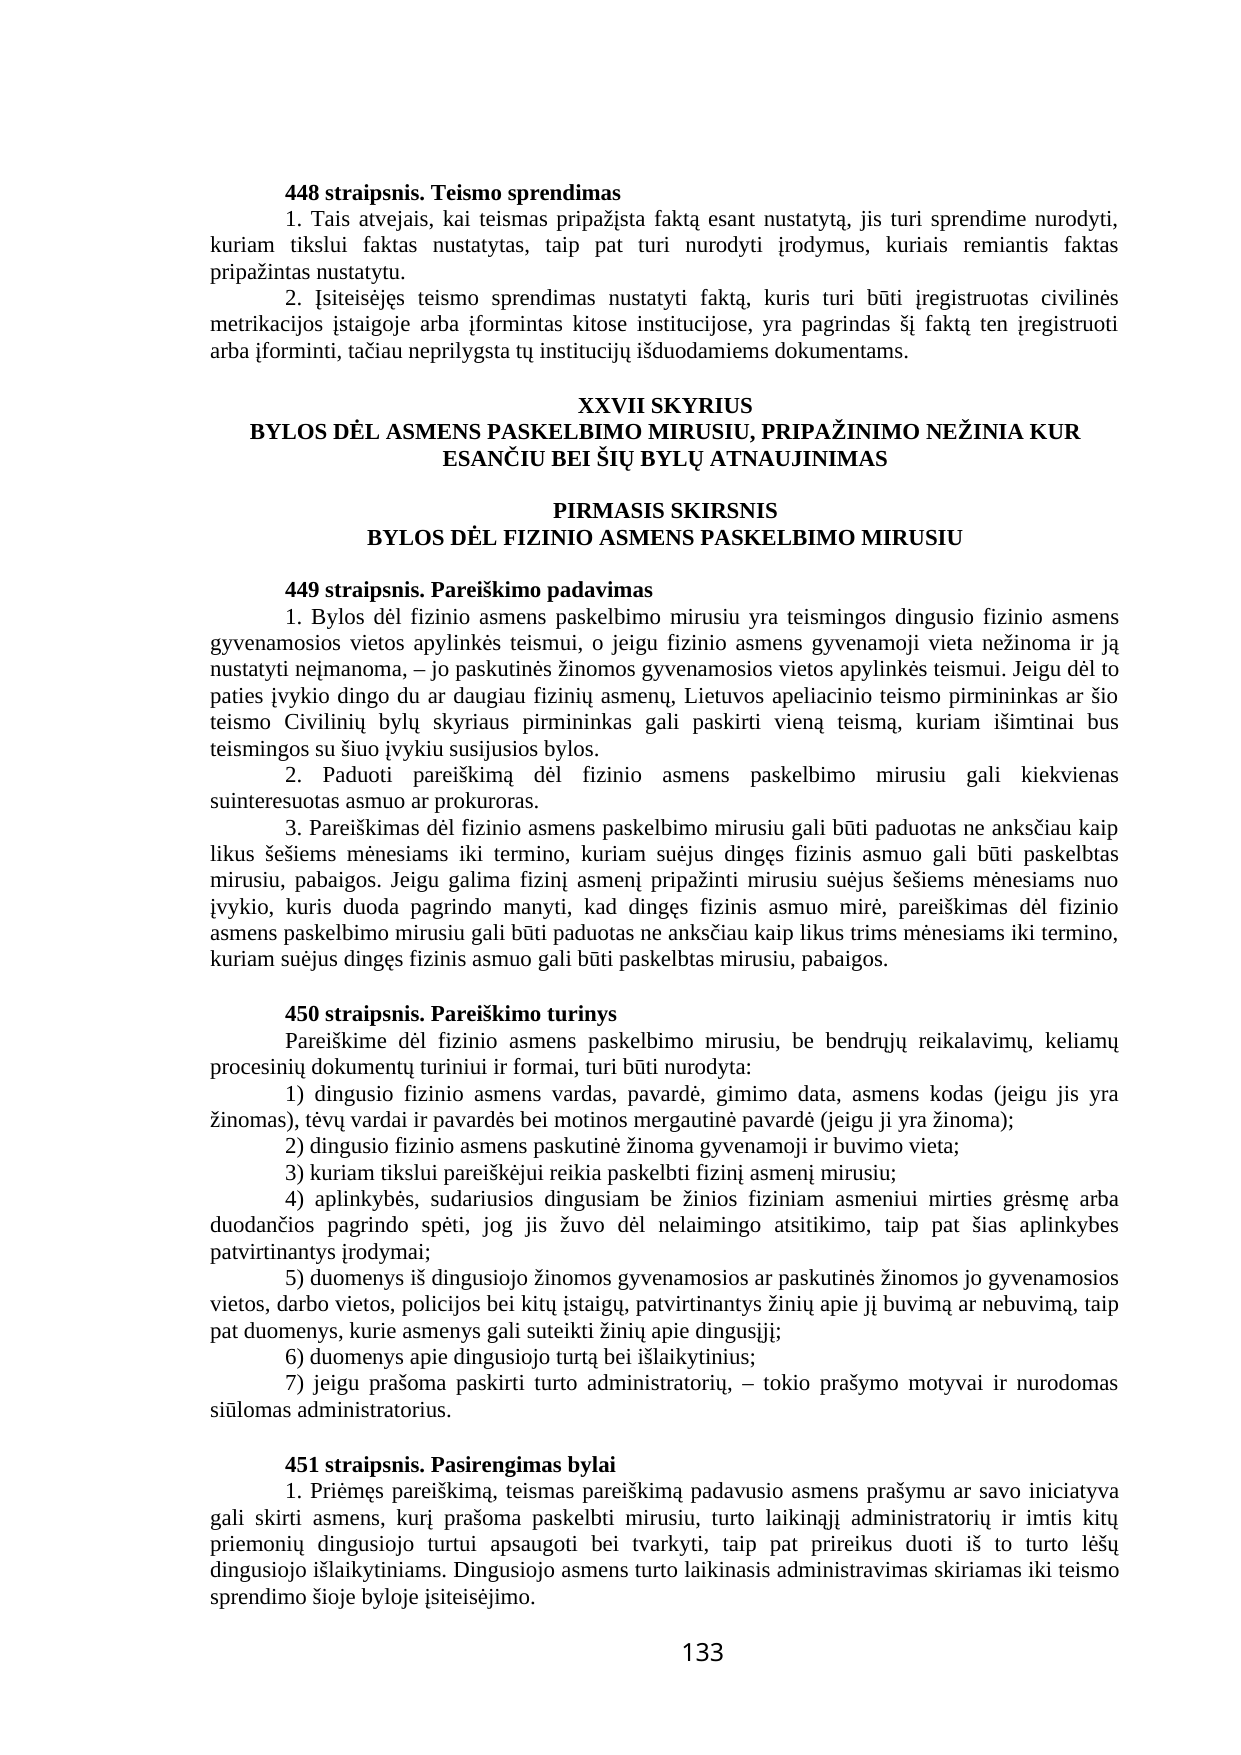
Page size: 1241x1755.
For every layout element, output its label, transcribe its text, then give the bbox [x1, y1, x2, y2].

text 3) kuriam tikslui pareiškėjui reikia paskelbti fizinį asmenį mirusiu; [210, 1159, 1120, 1185]
text 449 straipsnis. Pareiškimo padavimas [210, 576, 1120, 603]
text 3. Pareiškimas dėl fizinio asmens paskelbimo mirusiu gali būti paduotas ne anksčiau kaip likus šešiems mėnesiams iki termino, kuriam suėjus dingęs fizinis asmuo gali būti paskelbtas mirusiu, pabaigos. Jeigu galima fizinį asmenį pripažinti mirusiu suėjus šešiems mėnesiams nuo įvykio, kuris duoda pagrindo manyti, kad dingęs fizinis asmuo mirė, pareiškimas dėl fizinio asmens paskelbimo mirusiu gali būti paduotas ne anksčiau kaip likus trims mėnesiams iki termino, kuriam suėjus dingęs fizinis asmuo gali būti paskelbtas mirusiu, pabaigos. [210, 814, 1120, 972]
text 451 straipsnis. Pasirengimas bylai [210, 1451, 1120, 1477]
text 1. Tais atvejais, kai teismas pripažįsta faktą esant nustatytą, jis turi sprendime nurodyti, kuriam tikslui faktas nustatytas, taip pat turi nurodyti įrodymus, kuriais remiantis faktas pripažintas nustatytu. [210, 205, 1120, 284]
text 2. Įsiteisėjęs teismo sprendimas nustatyti faktą, kuris turi būti įregistruotas civilinės metrikacijos įstaigoje arba įformintas kitose institucijose, yra pagrindas šį faktą ten įregistruoti arba įforminti, tačiau neprilygsta tų institucijų išduodamiems dokumentams. [210, 284, 1120, 363]
text 1) dingusio fizinio asmens vardas, pavardė, gimimo data, asmens kodas (jeigu jis yra žinomas), tėvų vardai ir pavardės bei motinos mergautinė pavardė (jeigu ji yra žinoma); [210, 1079, 1120, 1132]
text 6) duomenys apie dingusiojo turtą bei išlaikytinius; [210, 1343, 1120, 1369]
text Pirmasis skirsnis [210, 497, 1120, 524]
text 450 straipsnis. Pareiškimo turinys [210, 1001, 1120, 1027]
text XXVII skyrius [210, 392, 1120, 418]
text BYLOS DĖL Fizinio asmens paskelbimO mirusiu [210, 524, 1120, 550]
text 7) jeigu prašoma paskirti turto administratorių, – tokio prašymo motyvai ir nurodomas siūlomas administratorius. [210, 1369, 1120, 1422]
text 4) aplinkybės, sudariusios dingusiam be žinios fiziniam asmeniui mirties grėsmę arba duodančios pagrindo spėti, jog jis žuvo dėl nelaimingo atsitikimo, taip pat šias aplinkybes patvirtinantys įrodymai; [210, 1185, 1120, 1264]
text 2) dingusio fizinio asmens paskutinė žinoma gyvenamoji ir buvimo vieta; [210, 1132, 1120, 1159]
text 448 straipsnis. Teismo sprendimas [210, 179, 1120, 205]
text 1. Bylos dėl fizinio asmens paskelbimo mirusiu yra teismingos dingusio fizinio asmens gyvenamosios vietos apylinkės teismui, o jeigu fizinio asmens gyvenamoji vieta nežinoma ir ją nustatyti neįmanoma, – jo paskutinės žinomos gyvenamosios vietos apylinkės teismui. Jeigu dėl to paties įvykio dingo du ar daugiau fizinių asmenų, Lietuvos apeliacinio teismo pirmininkas ar šio teismo Civilinių bylų skyriaus pirmininkas gali paskirti vieną teismą, kuriam išimtinai bus teismingos su šiuo įvykiu susijusios bylos. [210, 603, 1120, 761]
text 2. Paduoti pareiškimą dėl fizinio asmens paskelbimo mirusiu gali kiekvienas suinteresuotas asmuo ar prokuroras. [210, 761, 1120, 814]
text BYLOS DĖL ASMENS PASKELBIMO MIRUSIU, PRIPAŽINIMO NEŽINIA KUR ESANČIU BEI ŠIŲ BYLŲ ATNAUJINIMAS [210, 418, 1120, 471]
text Pareiškime dėl fizinio asmens paskelbimo mirusiu, be bendrųjų reikalavimų, keliamų procesinių dokumentų turiniui ir formai, turi būti nurodyta: [210, 1027, 1120, 1079]
text 1. Priėmęs pareiškimą, teismas pareiškimą padavusio asmens prašymu ar savo iniciatyva gali skirti asmens, kurį prašoma paskelbti mirusiu, turto laikinąjį administratorių ir imtis kitų priemonių dingusiojo turtui apsaugoti bei tvarkyti, taip pat prireikus duoti iš to turto lėšų dingusiojo išlaikytiniams. Dingusiojo asmens turto laikinasis administravimas skiriamas iki teismo sprendimo šioje byloje įsiteisėjimo. [210, 1477, 1120, 1609]
text 5) duomenys iš dingusiojo žinomos gyvenamosios ar paskutinės žinomos jo gyvenamosios vietos, darbo vietos, policijos bei kitų įstaigų, patvirtinantys žinių apie jį buvimą ar nebuvimą, taip pat duomenys, kurie asmenys gali suteikti žinių apie dingusįjį; [210, 1264, 1120, 1343]
